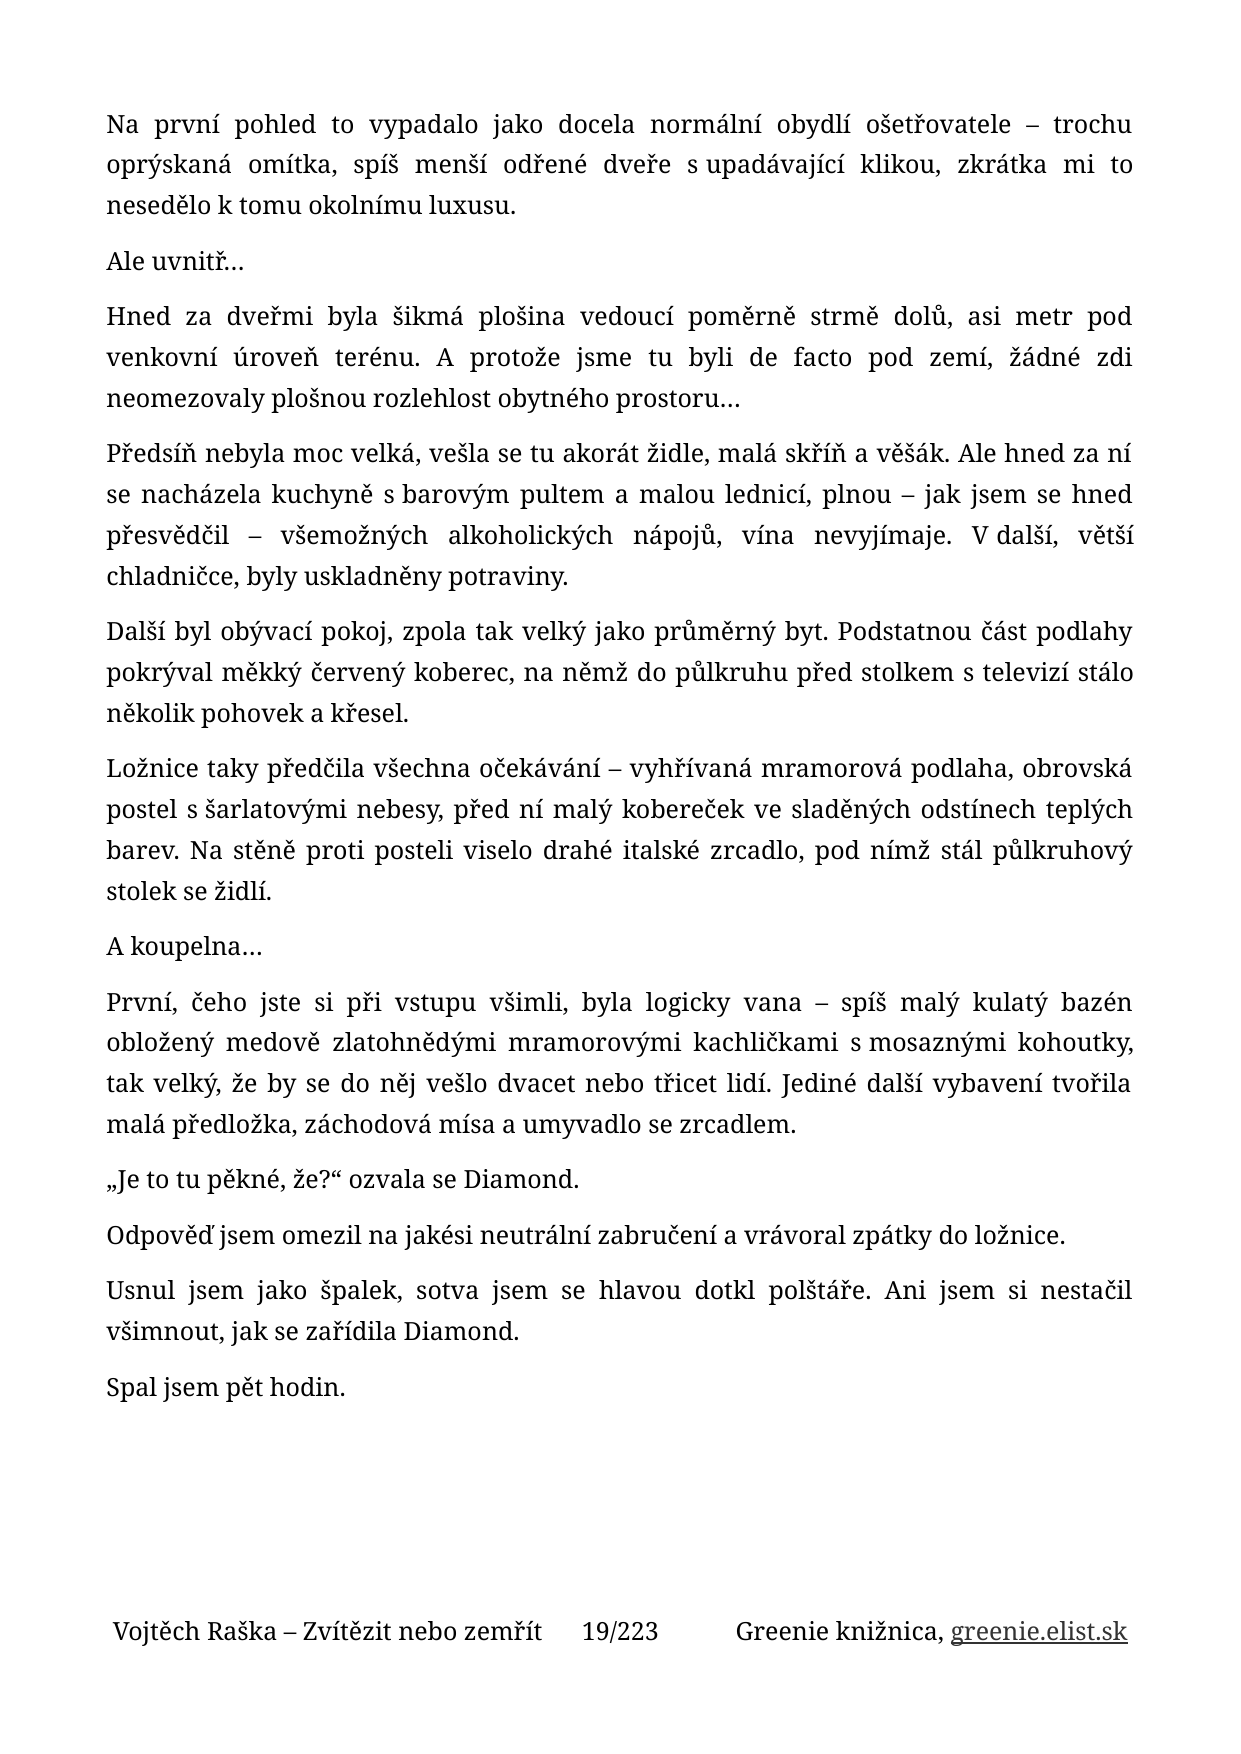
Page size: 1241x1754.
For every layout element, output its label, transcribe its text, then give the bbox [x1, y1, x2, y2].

text Ložnice taky předčila všechna očekávání – vyhřívaná mramorová podlaha, obrovská postel s šarlatovými nebesy, před ní malý kobereček ve sladěných odstínech teplých barev. Na stěně proti posteli viselo drahé italské zrcadlo, pod nímž stál půlkruhový stolek se židlí. [106, 751, 1134, 907]
text Ale uvnitř… [106, 243, 1134, 277]
text Spal jsem pět hodin. [106, 1369, 1134, 1403]
text Na první pohled to vypadalo jako docela normální obydlí ošetřovatele – trochu oprýskaná omítka, spíš menší odřené dveře s upadávající klikou, zkrátka mi to nesedělo k tomu okolnímu luxusu. [106, 106, 1134, 222]
text Další byl obývací pokoj, zpola tak velký jako průměrný byt. Podstatnou část podlahy pokrýval měkký červený koberec, na němž do půlkruhu před stolkem s televizí stálo několik pohovek a křesel. [106, 614, 1134, 729]
text Hned za dveřmi byla šikmá plošina vedoucí poměrně strmě dolů, asi metr pod venkovní úroveň terénu. A protože jsme tu byli de facto pod zemí, žádné zdi neomezovaly plošnou rozlehlost obytného prostoru… [106, 299, 1134, 414]
text Odpověď jsem omezil na jakési neutrální zabručení a vrávoral zpátky do ložnice. [106, 1217, 1134, 1252]
text První, čeho jste si při vstupu všimli, byla logicky vana – spíš malý kulatý bazén obložený medově zlatohnědými mramorovými kachličkami s mosaznými kohoutky, tak velký, že by se do něj vešlo dvacet nebo třicet lidí. Jediné další vybavení tvořila malá předložka, záchodová mísa a umyvadlo se zrcadlem. [106, 984, 1134, 1141]
text Usnul jsem jako špalek, sotva jsem se hlavou dotkl polštáře. Ani jsem si nestačil všimnout, jak se zařídila Diamond. [106, 1273, 1134, 1348]
text „Je to tu pěkné, že?“ ozvala se Diamond. [106, 1162, 1134, 1196]
text A koupelna… [106, 929, 1134, 963]
text Předsíň nebyla moc velká, vešla se tu akorát židle, malá skříň a věšák. Ale hned za ní se nacházela kuchyně s barovým pultem a malou lednicí, plnou – jak jsem se hned přesvědčil – všemožných alkoholických nápojů, vína nevyjímaje. V další, větší chladničce, byly uskladněny potraviny. [106, 436, 1134, 592]
